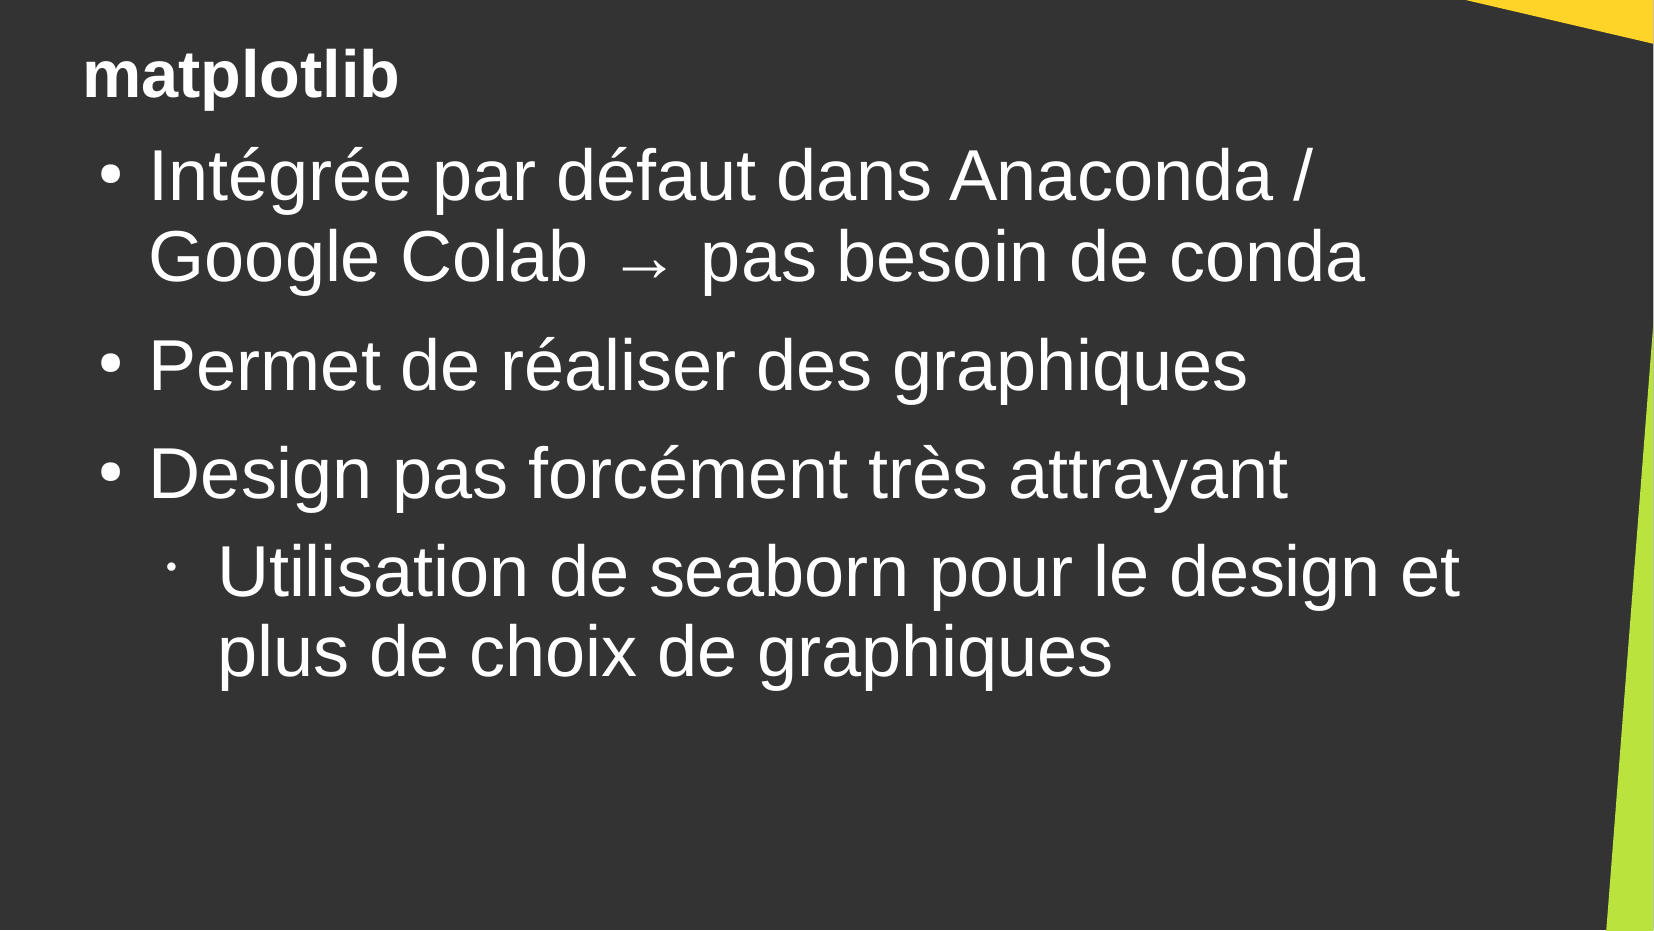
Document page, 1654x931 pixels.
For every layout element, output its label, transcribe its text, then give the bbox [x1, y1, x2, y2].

text_box [1465, 0, 1654, 44]
title matplotlib [82, 37, 1571, 115]
text_box [1606, 314, 1654, 931]
list Intégrée par défaut dans Anaconda / Google Colab → pas besoin de conda Permet de réaliser des graphiques Design pas forcément très attrayant Utilisation de seaborn pour le design et plus de choix de graphiques [80, 135, 1560, 697]
